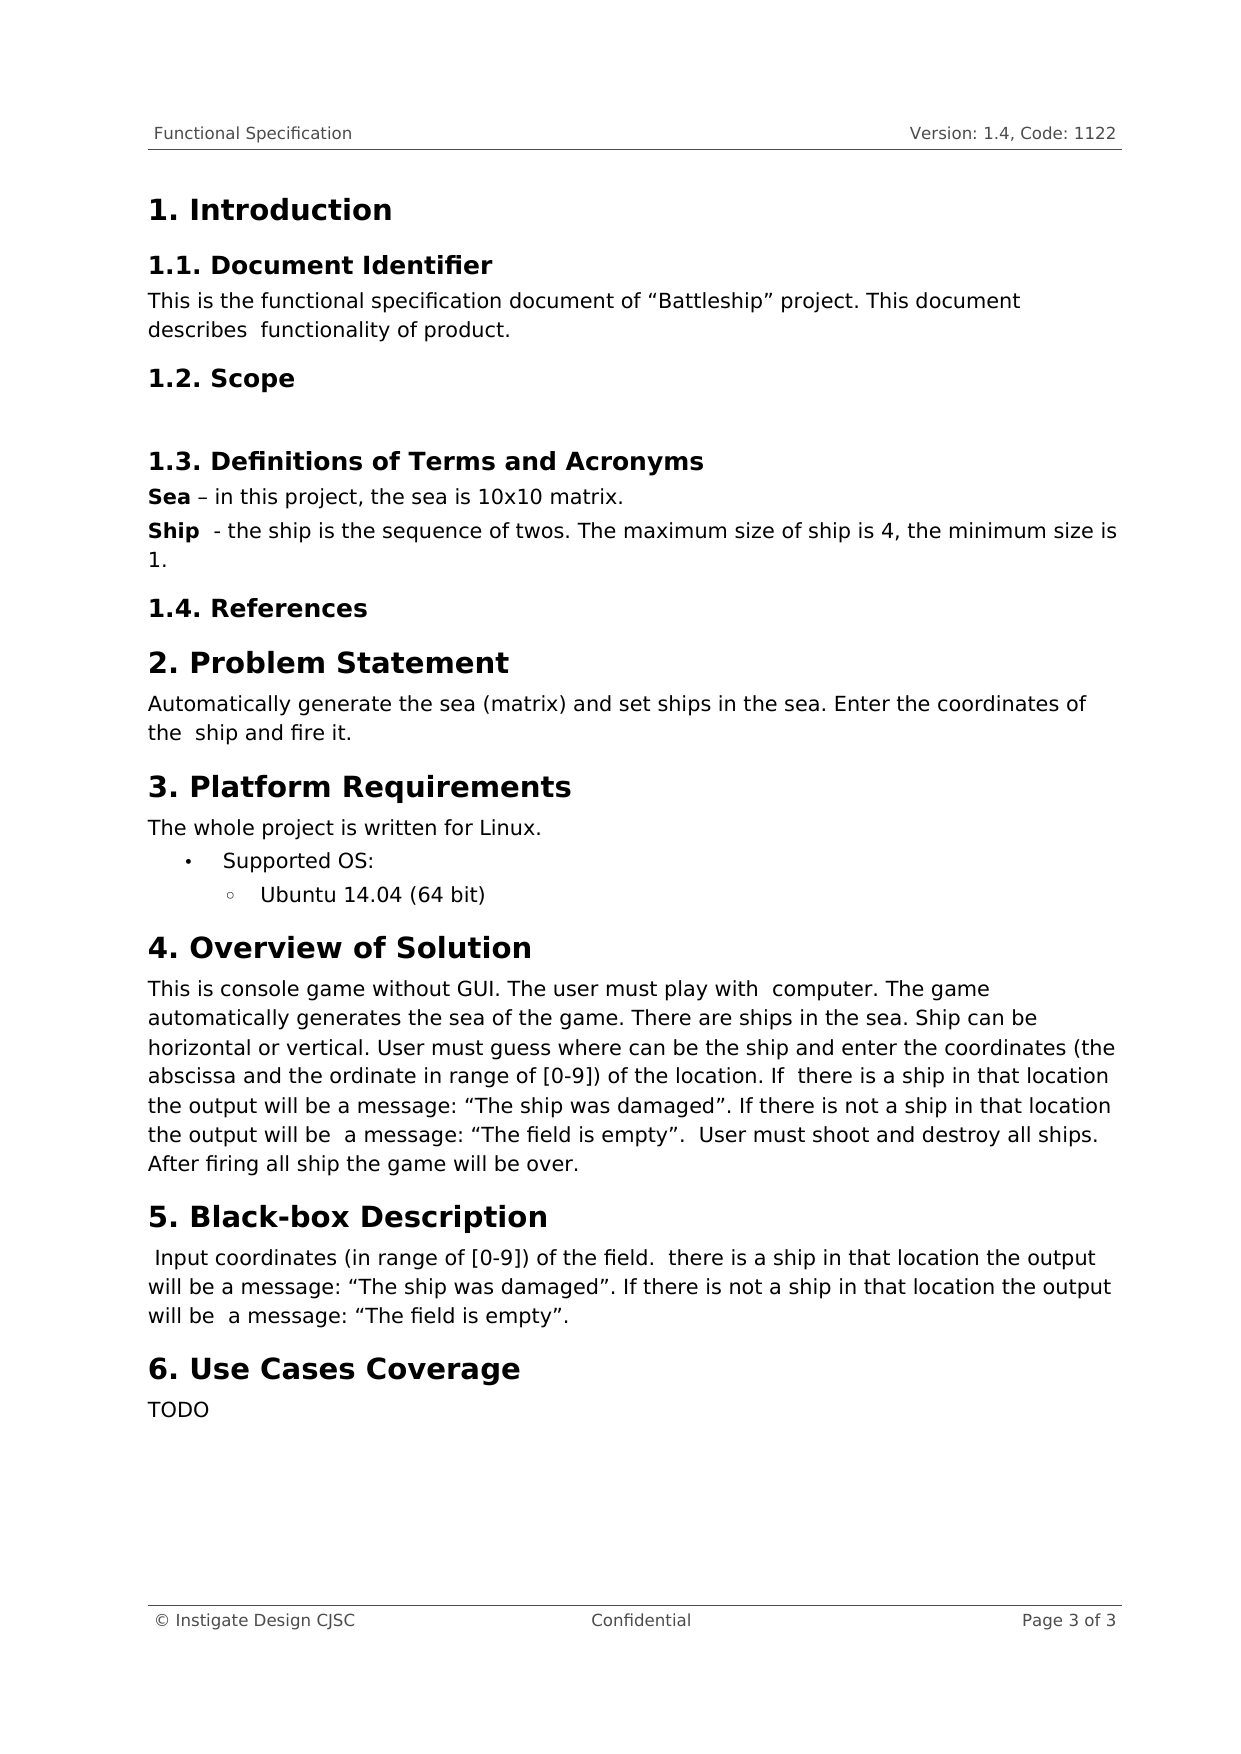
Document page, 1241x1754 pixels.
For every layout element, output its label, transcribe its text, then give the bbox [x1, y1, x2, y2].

list Supported OS: [185, 849, 1122, 874]
text Automatically generate the sea (matrix) and set ships in the sea. Enter the coordinates of the ship and fire it. [148, 692, 1122, 746]
subtitle Black-box Description [148, 1200, 1122, 1234]
text The whole project is written for Linux. [148, 816, 1122, 840]
text TODO [148, 1398, 1122, 1423]
text This is the functional specification document of “Battleship” project. This document describes functionality of product. [148, 289, 1122, 343]
text Ship - the ship is the sequence of twos. The maximum size of ship is 4, the minimum size is 1. [148, 519, 1122, 572]
subtitle Use Cases Coverage [148, 1353, 1122, 1387]
list Ubuntu 14.04 (64 bit) [223, 883, 1122, 907]
text Sea – in this project, the sea is 10x10 matrix. [148, 485, 1122, 510]
subtitle Document Identifier [148, 251, 1122, 280]
subtitle Problem Statement [148, 647, 1122, 681]
text Input coordinates (in range of [0-9]) of the field. there is a ship in that location the output will be a message: “The ship was damaged”. If there is not a ship in that location the output will be a message: “The field is empty”. [148, 1246, 1122, 1328]
subtitle Introduction [148, 194, 1122, 228]
subtitle Platform Requirements [148, 770, 1122, 804]
subtitle Definitions of Terms and Acronyms [148, 447, 1122, 477]
subtitle Overview of Solution [148, 932, 1122, 966]
subtitle References [148, 594, 1122, 623]
text This is console game without GUI. The user must play with computer. The game automatically generates the sea of the game. There are ships in the sea. Ship can be horizontal or vertical. User must guess where can be the ship and enter the coordinates (the abscissa and the ordinate in range of [0-9]) of the location. If there is a ship in that location the output will be a message: “The ship was damaged”. If there is not a ship in that location the output will be a message: “The field is empty”. User must shoot and destroy all ships. After firing all ship the game will be over. [148, 977, 1122, 1176]
subtitle Scope [148, 364, 1122, 393]
